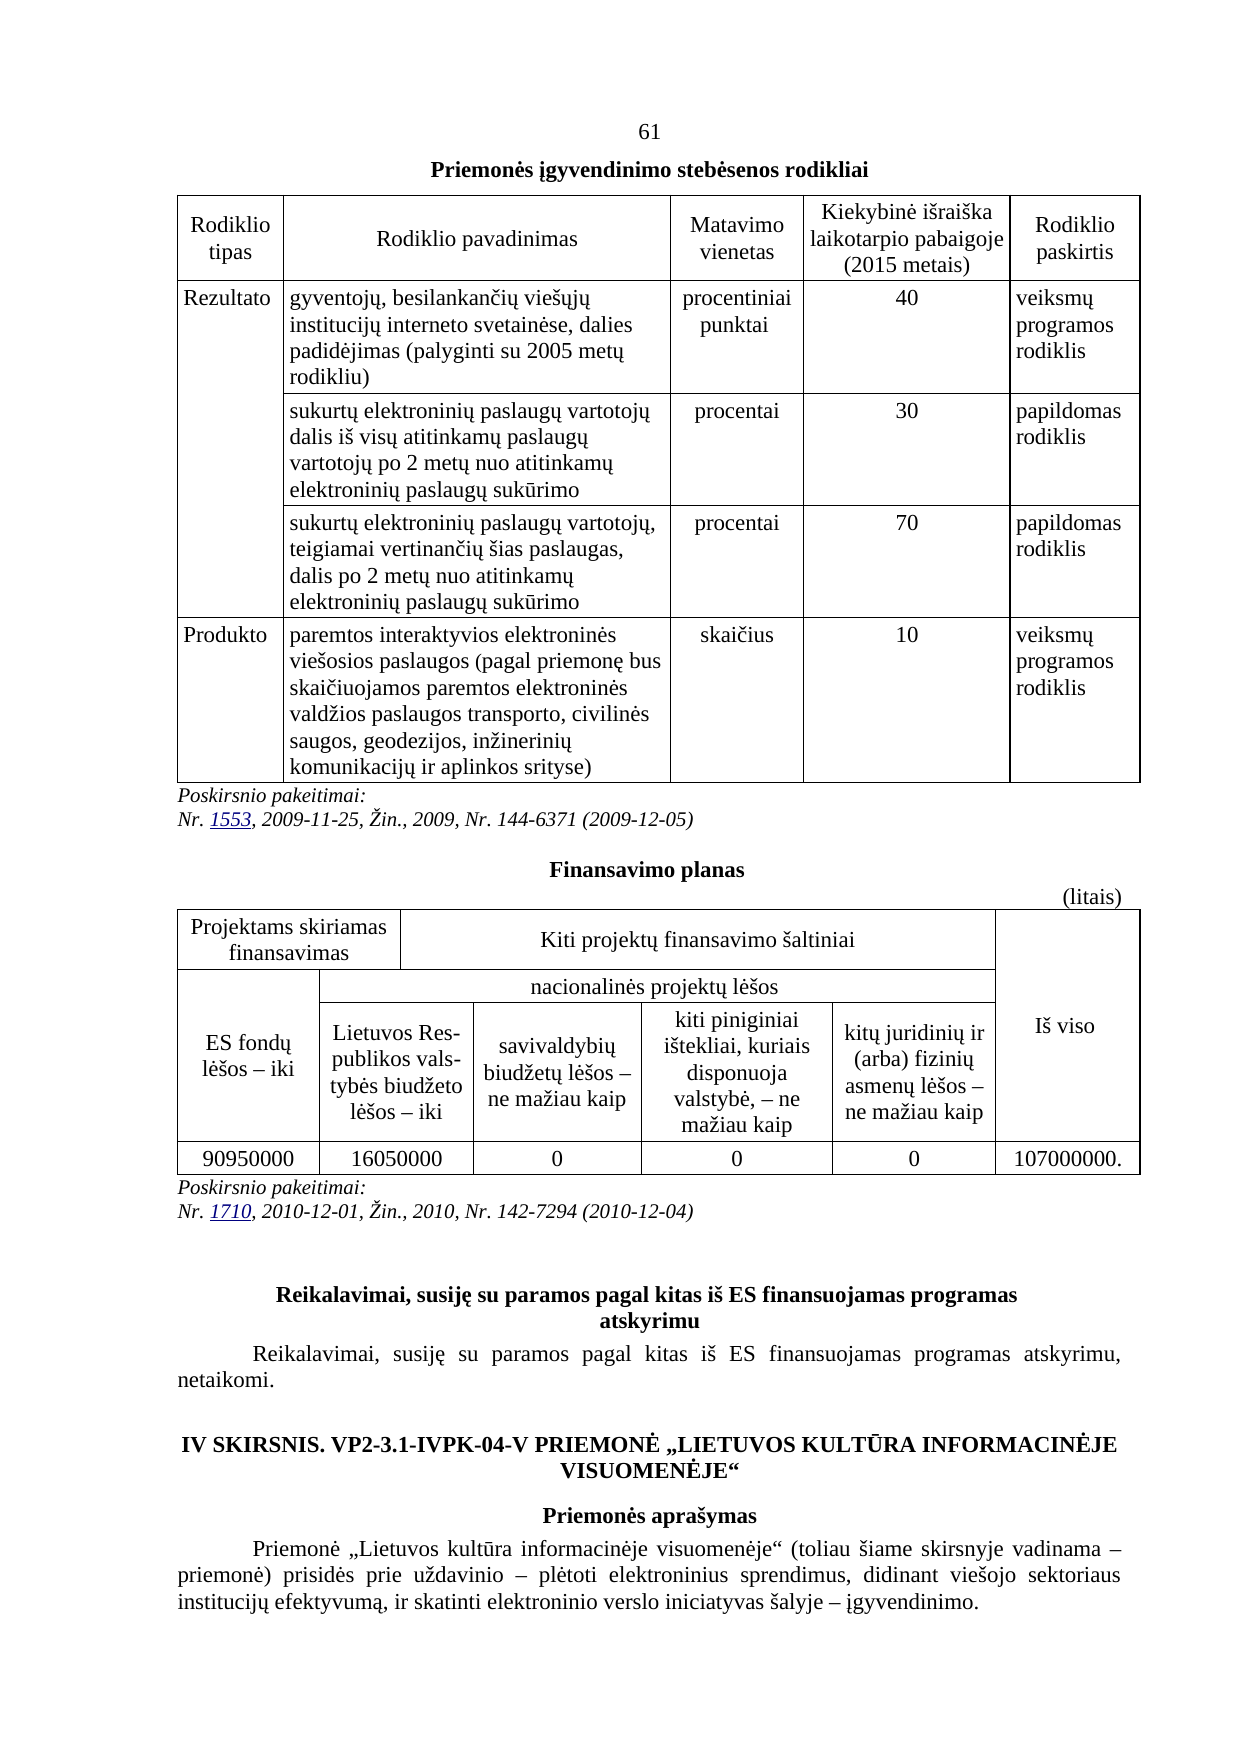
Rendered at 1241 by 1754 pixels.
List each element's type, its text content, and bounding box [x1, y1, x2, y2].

table_header Kiekybinė išraiška laikotarpio pabaigoje (2015 metais) [804, 196, 1009, 280]
text Reikalavimai, susiję su paramos pagal kitas iš ES finansuojamas programas atskyrimu [177, 1281, 1122, 1333]
table_cell 30 [804, 394, 1009, 505]
table_cell 16050000 [320, 1142, 473, 1174]
table_cell procentiniai punktai [671, 281, 803, 393]
table_cell 10 [804, 618, 1009, 782]
table_header Iš viso [996, 910, 1139, 1141]
table_header Rodiklio tipas [178, 196, 283, 280]
table_cell veiksmų programos rodiklis [1011, 281, 1139, 393]
text Nr. 1710, 2010-12-01, Žin., 2010, Nr. 142-7294 (2010-12-04) [177, 1199, 1122, 1223]
table_cell Produkto [178, 618, 283, 782]
text (litais) [177, 883, 1122, 909]
table_cell Lietuvos Res­publikos vals­tybės biudžeto lėšos – iki [320, 1003, 473, 1141]
table_cell sukurtų elektroninių paslaugų vartotojų dalis iš visų atitinkamų paslaugų vartotojų po 2 metų nuo atitinkamų elektroninių paslaugų sukūrimo [284, 394, 670, 505]
table_header Rodiklio paskirtis [1011, 196, 1139, 280]
text Priemonės aprašymas [177, 1503, 1122, 1529]
table_header Rodiklio pavadinimas [284, 196, 670, 280]
text Finansavimo planas [177, 856, 1122, 883]
table_cell savivaldybių biudžetų lėšos – ne mažiau kaip [474, 1003, 641, 1141]
table_cell 0 [474, 1142, 641, 1174]
table_cell papildomas rodiklis [1011, 506, 1139, 617]
text Reikalavimai, susiję su paramos pagal kitas iš ES finansuojamas programas atskyrimu, netaikomi. [177, 1339, 1122, 1392]
table_cell procentai [671, 506, 803, 617]
text IV SKIRSNIS. VP2-3.1-IVPK-04-V PRIEMONĖ „LIETUVOS KULTŪRA INFORMACINĖJE VISUOMENĖJE“ [177, 1431, 1122, 1484]
table_cell skaičius [671, 618, 803, 782]
table_header Kiti projektų finansavimo šaltiniai [401, 910, 995, 969]
table_cell veiksmų programos rodiklis [1011, 618, 1139, 782]
text Priemonės įgyvendinimo stebėsenos rodikliai [177, 156, 1122, 182]
text Poskirsnio pakeitimai: [177, 783, 1122, 807]
table_cell gyventojų, besilankančių viešųjų institucijų interneto svetainėse, dalies padidėjimas (palyginti su 2005 metų rodikliu) [284, 281, 670, 393]
table_cell 70 [804, 506, 1009, 617]
table_cell ES fondų lėšos – iki [178, 970, 319, 1141]
table_cell 40 [804, 281, 1009, 393]
text Nr. 1553, 2009-11-25, Žin., 2009, Nr. 144-6371 (2009-12-05) [177, 807, 1122, 831]
table_cell 107000000. [996, 1142, 1139, 1174]
table_cell nacionalinės projektų lėšos [320, 970, 995, 1002]
table_cell kiti piniginiai ištekliai, kuriais disponuoja valstybė, – ne mažiau kaip [642, 1003, 832, 1141]
table_cell paremtos interaktyvios elektroninės viešosios paslaugos (pagal priemonę bus skaičiuojamos paremtos elektroninės valdžios paslaugos transporto, civilinės saugos, geodezijos, inžinerinių komunikacijų ir aplinkos srityse) [284, 618, 670, 782]
table_cell 0 [833, 1142, 995, 1174]
table_cell sukurtų elektroninių paslaugų vartotojų, teigiamai vertinančių šias paslaugas, dalis po 2 metų nuo atitinkamų elektroninių paslaugų sukūrimo [284, 506, 670, 617]
table_cell procentai [671, 394, 803, 505]
table_cell 90950000 [178, 1142, 319, 1174]
table_header Matavimo vienetas [671, 196, 803, 280]
text Poskirsnio pakeitimai: [177, 1175, 1122, 1199]
text Priemonė „Lietuvos kultūra informacinėje visuomenėje“ (toliau šiame skirsnyje vadinama – priemonė) prisidės prie uždavinio – plėtoti elektroninius sprendimus, didinant viešojo sektoriaus institucijų efektyvumą, ir skatinti elektroninio verslo iniciatyvas šalyje – įgyvendinimo. [177, 1535, 1122, 1614]
table_cell Rezultato [178, 281, 283, 617]
table_cell papildomas rodiklis [1011, 394, 1139, 505]
table_cell kitų juridinių ir (arba) fizinių asmenų lėšos – ne mažiau kaip [833, 1003, 995, 1141]
table_cell 0 [642, 1142, 832, 1174]
table_header Projektams skiriamas finansavimas [178, 910, 400, 969]
